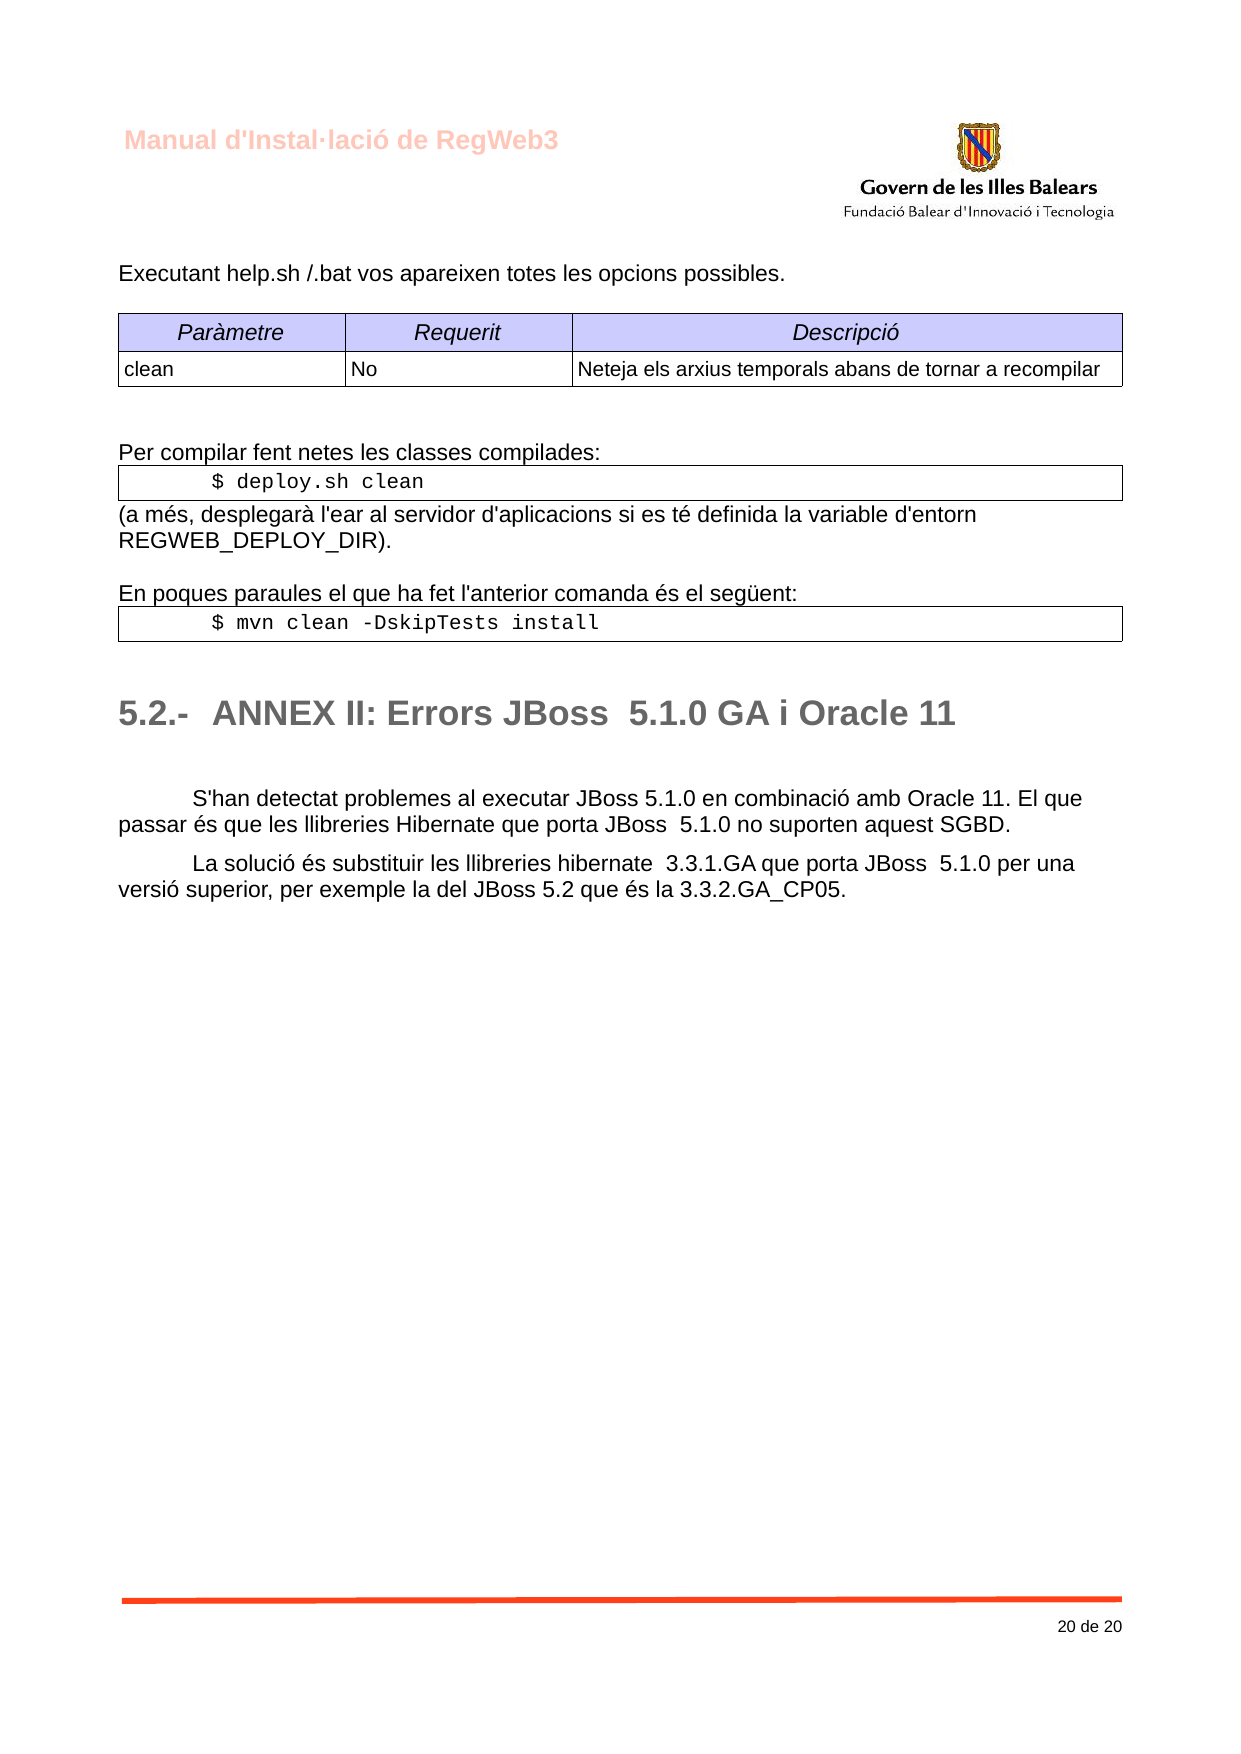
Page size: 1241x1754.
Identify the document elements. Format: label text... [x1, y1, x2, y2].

table_header Descripció [573, 314, 1122, 351]
table_cell Neteja els arxius temporals abans de tornar a recompilar [573, 352, 1122, 386]
text Per compilar fent netes les classes compilades: [118, 439, 1122, 465]
table_header $ deploy.sh clean [119, 466, 1122, 500]
picture [840, 123, 1117, 220]
subtitle ANNEX II: Errors JBoss 5.1.0 GA i Oracle 11 [118, 693, 1122, 733]
text (a més, desplegarà l'ear al servidor d'aplicacions si es té definida la variable d'entorn REGWEB_DEPLOY_DIR). [118, 501, 1122, 553]
table_cell clean [119, 352, 345, 386]
text En poques paraules el que ha fet l'anterior comanda és el següent: [118, 579, 1122, 606]
table_header Paràmetre [119, 314, 345, 351]
text La solució és substituir les llibreries hibernate 3.3.1.GA que porta JBoss 5.1.0 per una versió superior, per exemple la del JBoss 5.2 que és la 3.3.2.GA_CP05. [118, 850, 1122, 903]
table_header $ mvn clean -DskipTests install [119, 607, 1122, 641]
table_header Requerit [346, 314, 572, 351]
text Executant help.sh /.bat vos apareixen totes les opcions possibles. [118, 260, 1122, 286]
text S'han detectat problemes al executar JBoss 5.1.0 en combinació amb Oracle 11. El que passar és que les llibreries Hibernate que porta JBoss 5.1.0 no suporten aquest SGBD. [118, 785, 1122, 837]
table_cell No [346, 352, 572, 386]
